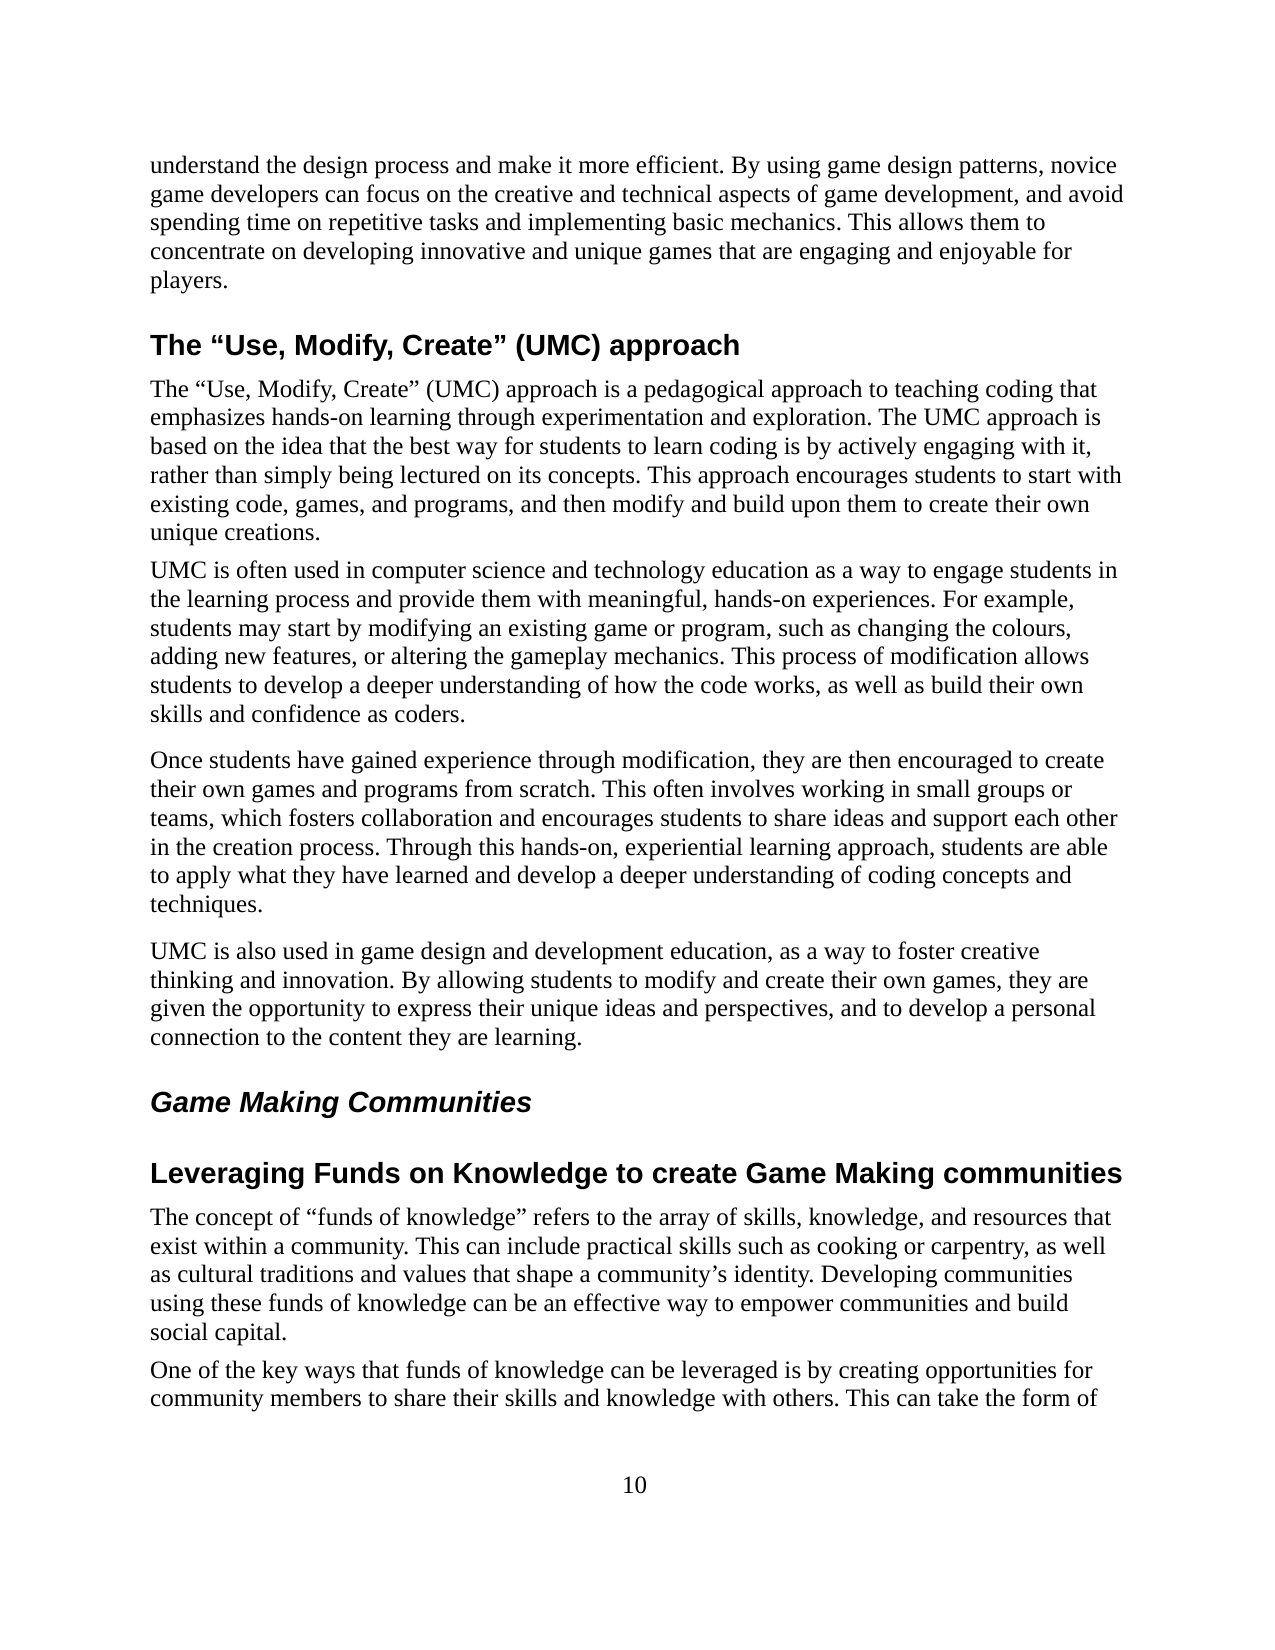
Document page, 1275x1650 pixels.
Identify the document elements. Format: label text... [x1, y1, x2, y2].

subtitle Game Making Communities [150, 1085, 1125, 1118]
text UMC is also used in game design and development education, as a way to foster creative thinking and innovation. By allowing students to modify and create their own games, they are given the opportunity to express their unique ideas and perspectives, and to develop a personal connection to the content they are learning. [150, 936, 1125, 1051]
subtitle The “Use, Modify, Create” (UMC) approach [150, 328, 1125, 361]
text One of the key ways that funds of knowledge can be leveraged is by creating opportunities for community members to share their skills and knowledge with others. This can take the form of [150, 1355, 1125, 1412]
text Once students have gained experience through modification, they are then encouraged to create their own games and programs from scratch. This often involves working in small groups or teams, which fosters collaboration and encourages students to share ideas and support each other in the creation process. Through this hands-on, experiential learning approach, students are able to apply what they have learned and develop a deeper understanding of coding concepts and techniques. [150, 746, 1125, 918]
text The concept of “funds of knowledge” refers to the array of skills, knowledge, and resources that exist within a community. This can include practical skills such as cooking or carpentry, as well as cultural traditions and values that shape a community’s identity. Developing communities using these funds of knowledge can be an effective way to empower communities and build social capital. [150, 1202, 1125, 1346]
text understand the design process and make it more efficient. By using game design patterns, novice game developers can focus on the creative and technical aspects of game development, and avoid spending time on repetitive tasks and implementing basic mechanics. This allows them to concentrate on developing innovative and unique games that are engaging and enjoyable for players. [150, 150, 1125, 294]
text UMC is often used in computer science and technology education as a way to engage students in the learning process and provide them with meaningful, hands-on experiences. For example, students may start by modifying an existing game or program, such as changing the colours, adding new features, or altering the gameplay mechanics. This process of modification allows students to develop a deeper understanding of how the code works, as well as build their own skills and confidence as coders. [150, 555, 1125, 728]
subtitle Leveraging Funds on Knowledge to create Game Making communities [150, 1156, 1125, 1189]
text The “Use, Modify, Create” (UMC) approach is a pedagogical approach to teaching coding that emphasizes hands-on learning through experimentation and exploration. The UMC approach is based on the idea that the best way for students to learn coding is by actively engaging with it, rather than simply being lectured on its concepts. This approach encourages students to start with existing code, games, and programs, and then modify and build upon them to create their own unique creations. [150, 374, 1125, 546]
